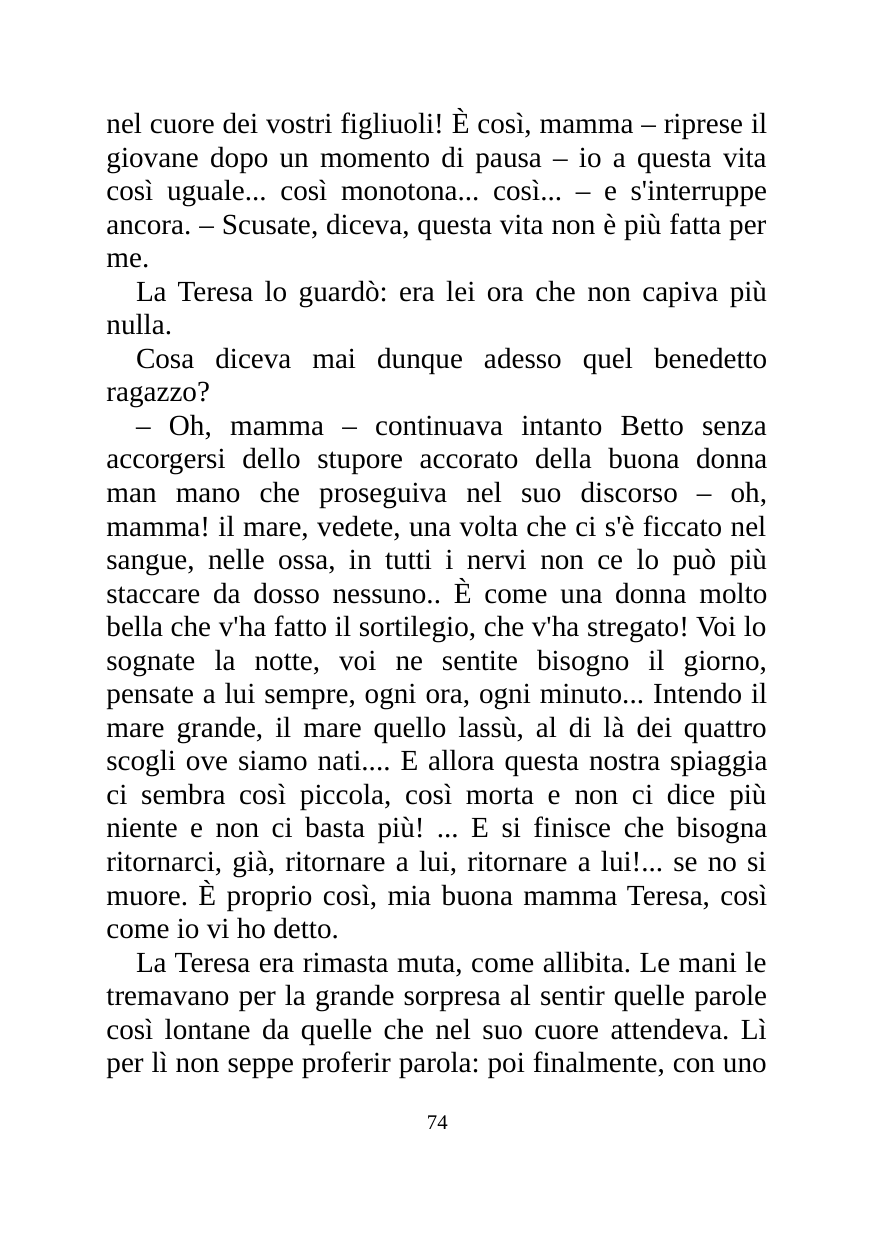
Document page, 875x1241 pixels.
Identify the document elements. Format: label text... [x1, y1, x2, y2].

text Cosa diceva mai dunque adesso quel benedetto ragazzo? [106, 341, 768, 408]
text nel cuore dei vostri figliuoli! È così, mamma – riprese il giovane dopo un momento di pausa – io a questa vita così uguale... così monotona... così... – e s'interruppe ancora. – Scusate, diceva, questa vita non è più fatta per me. [106, 106, 768, 274]
text – Oh, mamma – continuava intanto Betto senza accorgersi dello stupore accorato della buona donna man mano che proseguiva nel suo discorso – oh, mamma! il mare, vedete, una volta che ci s'è ficcato nel sangue, nelle ossa, in tutti i nervi non ce lo può più staccare da dosso nessuno.. È come una donna molto bella che v'ha fatto il sortilegio, che v'ha stregato! Voi lo sognate la notte, voi ne sentite bisogno il giorno, pensate a lui sempre, ogni ora, ogni minuto... Intendo il mare grande, il mare quello lassù, al di là dei quattro scogli ove siamo nati.... E allora questa nostra spiaggia ci sembra così piccola, così morta e non ci dice più niente e non ci basta più! ... E si finisce che bisogna ritornarci, già, ritornare a lui, ritornare a lui!... se no si muore. È proprio così, mia buona mamma Teresa, così come io vi ho detto. [106, 408, 768, 945]
text La Teresa era rimasta muta, come allibita. Le mani le tremavano per la grande sorpresa al sentir quelle parole così lontane da quelle che nel suo cuore attendeva. Lì per lì non seppe proferir parola: poi finalmente, con uno [106, 945, 768, 1079]
text La Teresa lo guardò: era lei ora che non capiva più nulla. [106, 274, 768, 341]
